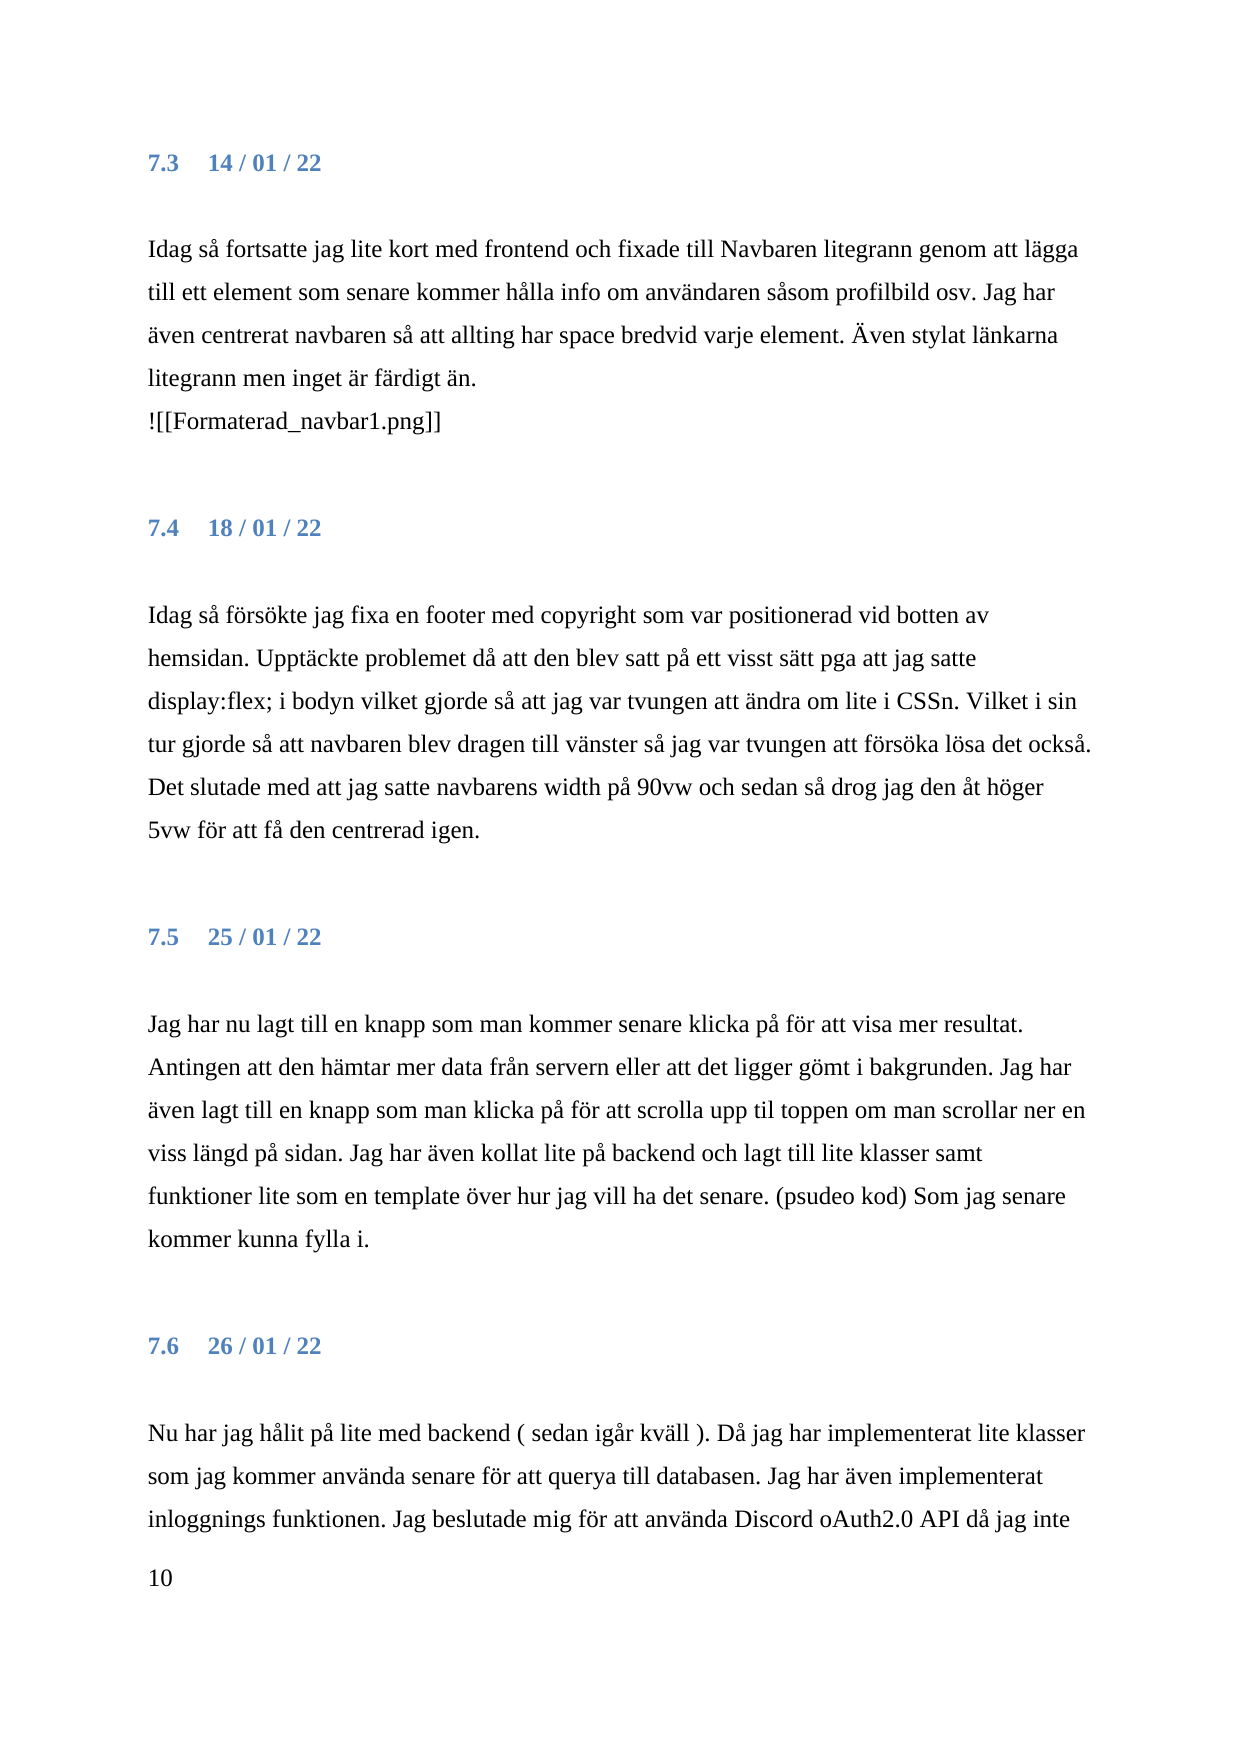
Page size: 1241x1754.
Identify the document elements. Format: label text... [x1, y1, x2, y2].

subtitle 25 / 01 / 22 [148, 922, 1093, 951]
text Jag har nu lagt till en knapp som man kommer senare klicka på för att visa mer resultat. Antingen att den hämtar mer data från servern eller att det ligger gömt i bakgrunden. Jag har även lagt till en knapp som man klicka på för att scrolla upp til toppen om man scrollar ner en viss längd på sidan. Jag har även kollat lite på backend och lagt till lite klasser samt funktioner lite som en template över hur jag vill ha det senare. (psudeo kod) Som jag senare kommer kunna fylla i. [148, 1009, 1093, 1253]
subtitle 14 / 01 / 22 [148, 148, 1093, 176]
text ![[Formaterad_navbar1.png]] [148, 406, 1093, 435]
subtitle 26 / 01 / 22 [148, 1331, 1093, 1360]
text Nu har jag hålit på lite med backend ( sedan igår kväll ). Då jag har implementerat lite klasser som jag kommer använda senare för att querya till databasen. Jag har även implementerat inloggnings funktionen. Jag beslutade mig för att använda Discord oAuth2.0 API då jag inte [148, 1418, 1093, 1533]
text Idag så fortsatte jag lite kort med frontend och fixade till Navbaren litegrann genom att lägga till ett element som senare kommer hålla info om användaren såsom profilbild osv. Jag har även centrerat navbaren så att allting har space bredvid varje element. Även stylat länkarna litegrann men inget är färdigt än. [148, 234, 1093, 392]
text Idag så försökte jag fixa en footer med copyright som var positionerad vid botten av hemsidan. Upptäckte problemet då att den blev satt på ett visst sätt pga att jag satte display:flex; i bodyn vilket gjorde så att jag var tvungen att ändra om lite i CSSn. Vilket i sin tur gjorde så att navbaren blev dragen till vänster så jag var tvungen att försöka lösa det också. Det slutade med att jag satte navbarens width på 90vw och sedan så drog jag den åt höger 5vw för att få den centrerad igen. [148, 600, 1093, 844]
subtitle 18 / 01 / 22 [148, 513, 1093, 542]
